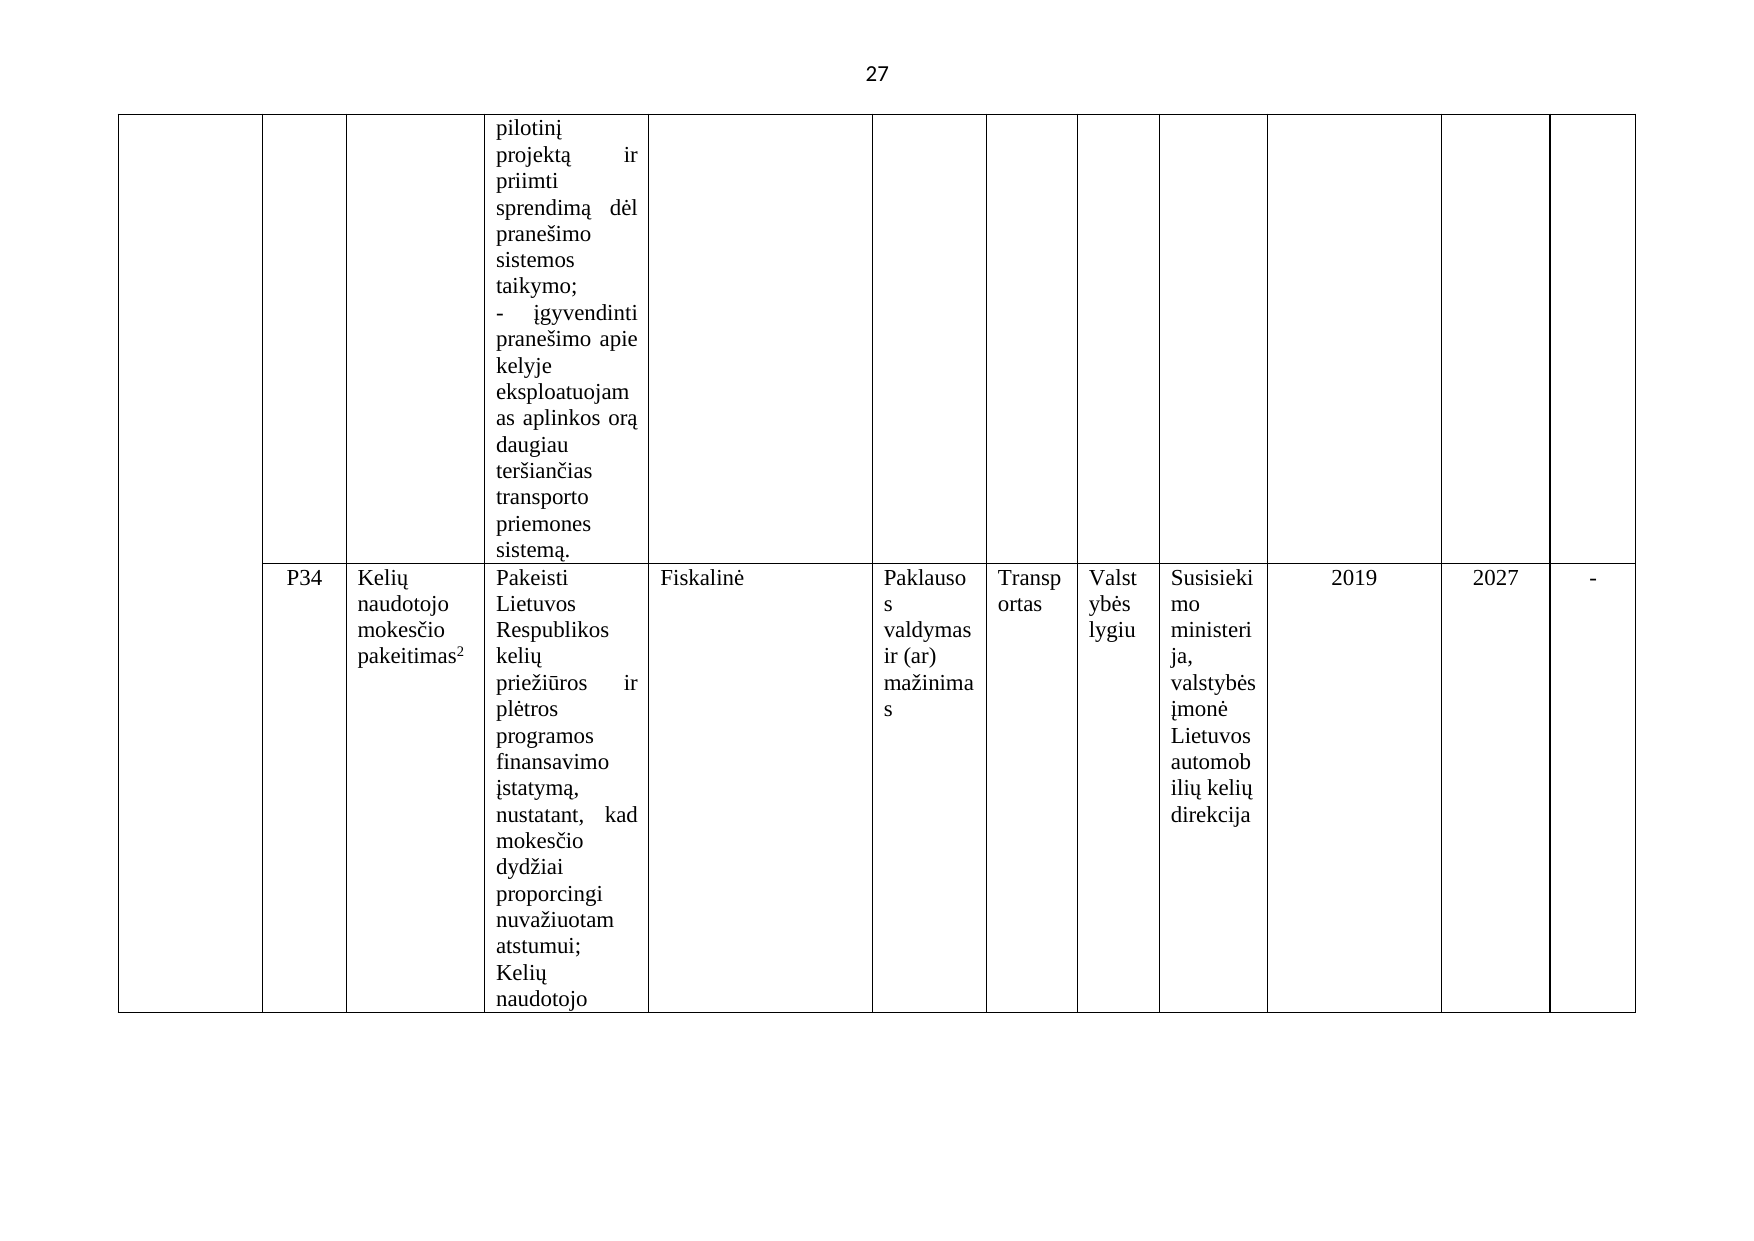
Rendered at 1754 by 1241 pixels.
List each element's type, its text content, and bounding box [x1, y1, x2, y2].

table_cell Paklausos valdymas ir (ar) mažinimas [873, 564, 986, 1012]
table_cell Kelių naudotojo mokesčio pakeitimas2 [347, 564, 484, 1012]
table_cell [649, 115, 872, 562]
table_cell Susisiekimo ministerija, valstybės įmonė Lietuvos automobilių kelių direkcija [1160, 564, 1267, 1012]
table_cell 2027 [1442, 564, 1549, 1012]
table_cell pilotinį projektą ir priimti sprendimą dėl pranešimo sistemos taikymo; - įgyvendinti pranešimo apie kelyje eksploatuojamas aplinkos orą daugiau teršiančias transporto priemones sistemą. [485, 115, 648, 562]
table_cell [347, 115, 484, 562]
table_cell [987, 115, 1077, 562]
table_cell 2019 [1268, 564, 1441, 1012]
table_cell Pakeisti Lietuvos Respublikos kelių priežiūros ir plėtros programos finansavimo įstatymą, nustatant, kad mokesčio dydžiai proporcingi nuvažiuotam atstumui; Kelių naudotojo [485, 564, 648, 1012]
table_cell [263, 115, 346, 562]
table_cell [873, 115, 986, 562]
table_cell Fiskalinė [649, 564, 872, 1012]
table_cell [1160, 115, 1267, 562]
table_cell [1442, 115, 1549, 562]
table_cell Valstybės lygiu [1078, 564, 1159, 1012]
table_cell [1078, 115, 1159, 562]
table_cell - [1551, 115, 1635, 562]
table_cell P34 [263, 564, 346, 1012]
table_cell - [1551, 564, 1635, 1012]
table_cell Transportas [987, 564, 1077, 1012]
table_cell [1268, 115, 1441, 562]
table_cell [119, 115, 262, 1012]
